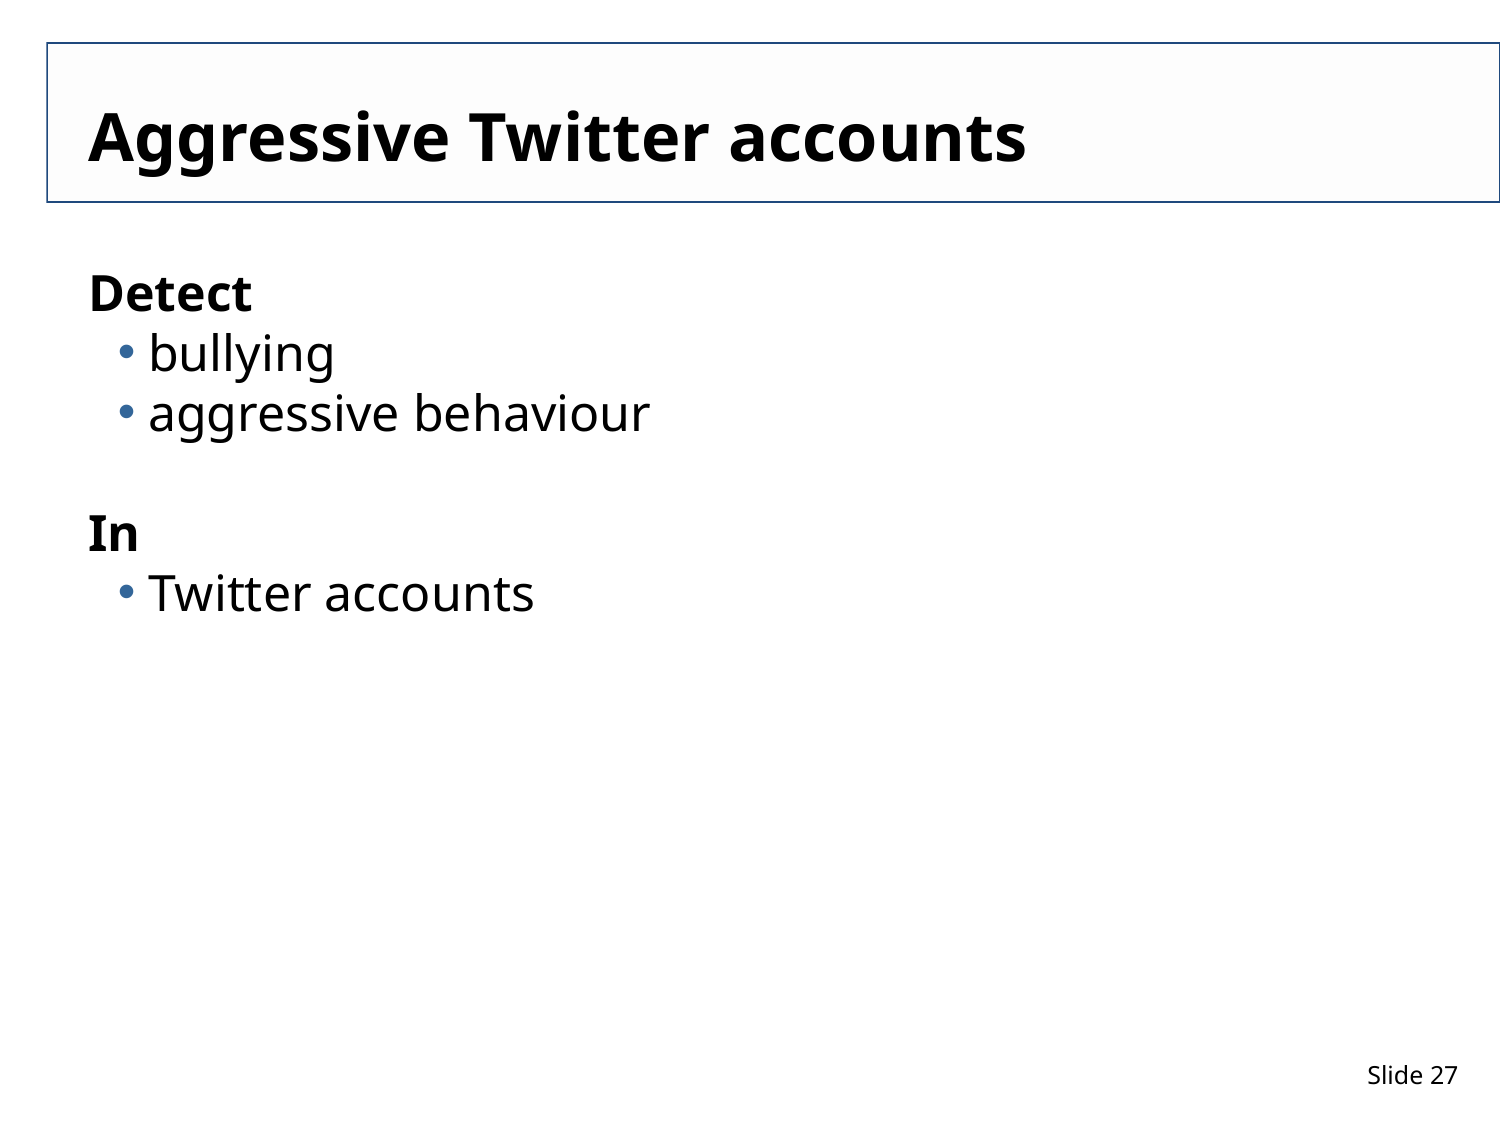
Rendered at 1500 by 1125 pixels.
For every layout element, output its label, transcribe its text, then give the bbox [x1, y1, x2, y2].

text_box Detect bullying aggressive behaviour In Twitter accounts [88, 260, 1435, 1029]
text_box Aggressive Twitter accounts [88, 42, 1469, 176]
